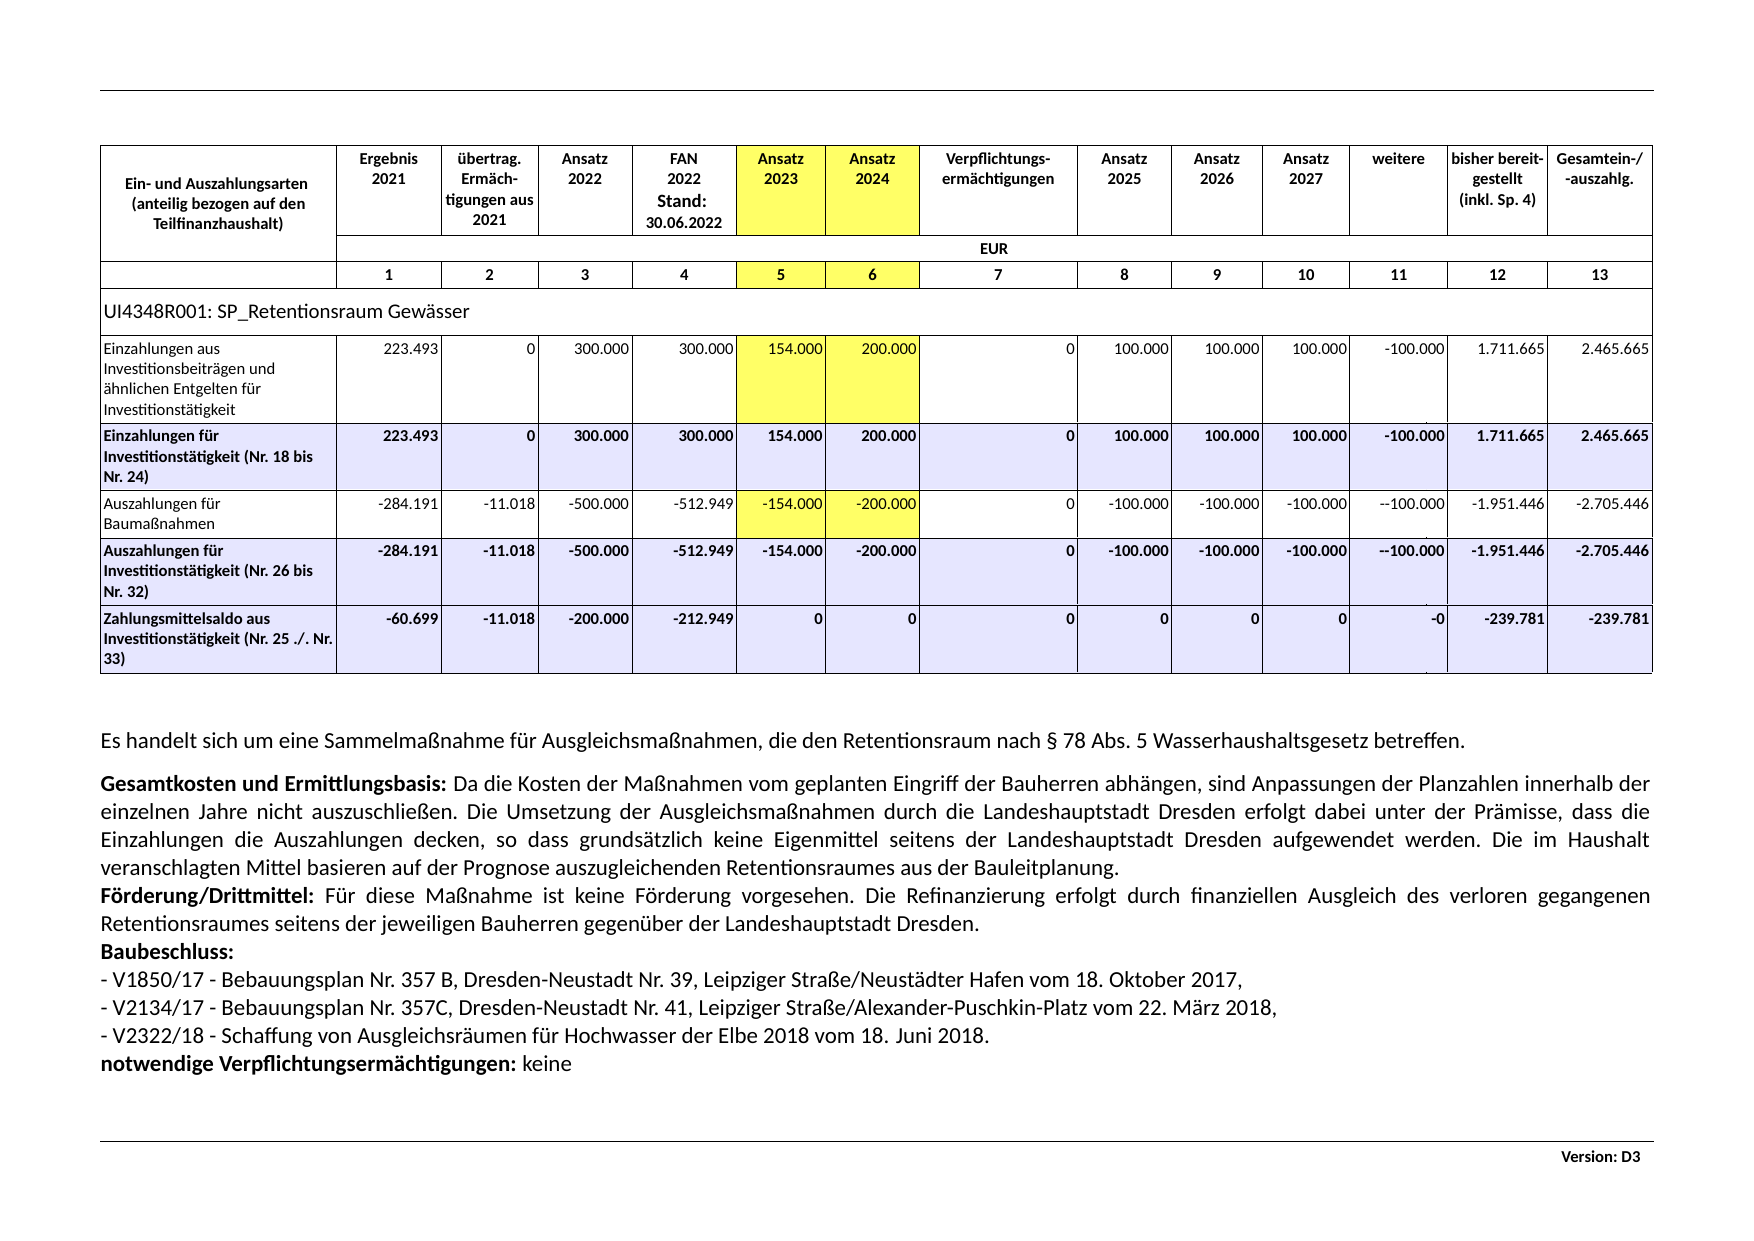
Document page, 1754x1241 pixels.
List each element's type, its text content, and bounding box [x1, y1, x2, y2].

table_cell 200.000 [826, 336, 919, 422]
table_cell 13 [1548, 262, 1652, 288]
table_cell -100.000 [1350, 336, 1447, 422]
table_cell -1.951.446 [1448, 491, 1547, 537]
table_cell -512.949 [633, 539, 736, 604]
table_cell EUR [337, 236, 1652, 261]
table_cell [101, 262, 336, 288]
text - V2134/17 - Bebauungsplan Nr. 357C, Dresden-Neustadt Nr. 41, Leipziger Straße/Alexander-Puschkin-Platz vom 22. März 2018, [100, 993, 1653, 1022]
table_header Ansatz 2023 [737, 146, 825, 235]
table_cell -200.000 [539, 606, 632, 672]
table_header Gesamtein-/ -auszahlg. [1548, 146, 1652, 235]
table_cell 300.000 [633, 424, 736, 489]
table_cell -212.949 [633, 606, 736, 672]
table_cell 8 [1078, 262, 1171, 288]
table_cell 154.000 [737, 424, 825, 489]
table_cell -11.018 [442, 539, 538, 604]
table_cell 1.711.665 [1448, 336, 1547, 422]
table_cell 100.000 [1263, 336, 1349, 422]
text - V2322/18 - Schaffung von Ausgleichsräumen für Hochwasser der Elbe 2018 vom 18. Juni 2018. [100, 1022, 1653, 1049]
table_cell 100.000 [1172, 424, 1262, 489]
table_cell 154.000 [737, 336, 825, 422]
table_header Ansatz 2024 [826, 146, 919, 235]
table_cell --100.000 [1350, 491, 1447, 537]
table_cell 0 [920, 491, 1077, 537]
table_cell 100.000 [1263, 424, 1349, 489]
table_cell 12 [1448, 262, 1547, 288]
table_cell 100.000 [1172, 336, 1262, 422]
table_cell 4 [633, 262, 736, 288]
table_cell 0 [920, 606, 1077, 672]
table_cell -11.018 [442, 606, 538, 672]
table_cell 300.000 [633, 336, 736, 422]
table_cell 0 [920, 336, 1077, 422]
table_cell -239.781 [1448, 606, 1547, 672]
table_cell --100.000 [1350, 539, 1447, 604]
table_cell 2 [442, 262, 538, 288]
table_header Ansatz 2026 [1172, 146, 1262, 235]
table_cell -512.949 [633, 491, 736, 537]
table_header Ansatz 2022 [539, 146, 632, 235]
table_cell -0 [1350, 606, 1447, 672]
table_cell -60.699 [337, 606, 441, 672]
table_header Ansatz 2027 [1263, 146, 1349, 235]
table_cell -154.000 [737, 539, 825, 604]
table_cell 0 [442, 336, 538, 422]
table_cell 1 [337, 262, 441, 288]
table_cell 2.465.665 [1548, 336, 1652, 422]
table_cell UI4348R001: SP_Retentionsraum Gewässer [101, 289, 1652, 335]
table_cell -500.000 [539, 539, 632, 604]
table_cell -11.018 [442, 491, 538, 537]
table_cell -154.000 [737, 491, 825, 537]
table_cell 3 [539, 262, 632, 288]
table_header Verpflichtungs-ermächtigungen [920, 146, 1077, 235]
table_cell 223.493 [337, 336, 441, 422]
text Förderung/Drittmittel: Für diese Maßnahme ist keine Förderung vorgesehen. Die Refinanzierung erfolgt durch finanziellen Ausgleich des verloren gegangenen Retentionsraumes seitens der jeweiligen Bauherren gegenüber der Landeshauptstadt Dresden. [100, 881, 1653, 937]
table_cell -100.000 [1172, 491, 1262, 537]
table_cell 2.465.665 [1548, 424, 1652, 489]
table_cell -200.000 [826, 539, 919, 604]
table_cell 9 [1172, 262, 1262, 288]
table_cell Auszahlungen für Baumaßnahmen [101, 491, 336, 537]
table_cell 0 [920, 539, 1077, 604]
table_cell -100.000 [1350, 424, 1447, 489]
table_cell -2.705.446 [1548, 539, 1652, 604]
table_cell 0 [920, 424, 1077, 489]
table_cell -2.705.446 [1548, 491, 1652, 537]
table_header übertrag. Ermäch-tigungen aus 2021 [442, 146, 538, 235]
table_cell -100.000 [1078, 491, 1171, 537]
table_cell 7 [920, 262, 1077, 288]
table_cell 10 [1263, 262, 1349, 288]
table_cell 0 [442, 424, 538, 489]
table_header FAN 2022 Stand: 30.06.2022 [633, 146, 736, 235]
table_cell 0 [826, 606, 919, 672]
text Baubeschluss: [100, 937, 1653, 966]
table_cell 6 [826, 262, 919, 288]
table_cell 200.000 [826, 424, 919, 489]
table_cell Auszahlungen für Investitionstätigkeit (Nr. 26 bis Nr. 32) [101, 539, 336, 604]
table_cell -100.000 [1263, 491, 1349, 537]
table_cell 100.000 [1078, 424, 1171, 489]
table_cell Einzahlungen aus Investitionsbeiträgen und ähnlichen Entgelten für Investitionstätigkeit [101, 336, 336, 422]
table_cell 0 [1263, 606, 1349, 672]
table_cell Zahlungsmittelsaldo aus Investitionstätigkeit (Nr. 25 ./. Nr. 33) [101, 606, 336, 672]
table_cell -284.191 [337, 539, 441, 604]
table_cell 0 [1078, 606, 1171, 672]
table_cell 223.493 [337, 424, 441, 489]
table_cell 0 [1172, 606, 1262, 672]
table_cell 1.711.665 [1448, 424, 1547, 489]
table_cell 300.000 [539, 336, 632, 422]
table_cell 100.000 [1078, 336, 1171, 422]
table_cell -239.781 [1548, 606, 1652, 672]
text notwendige Verpflichtungsermächtigungen: keine [100, 1049, 1653, 1078]
table_header weitere [1350, 146, 1447, 235]
table_cell -500.000 [539, 491, 632, 537]
table_cell -1.951.446 [1448, 539, 1547, 604]
table_cell 0 [737, 606, 825, 672]
table_header Ansatz 2025 [1078, 146, 1171, 235]
table_cell 5 [737, 262, 825, 288]
table_cell -100.000 [1172, 539, 1262, 604]
table_cell 11 [1350, 262, 1447, 288]
table_header Ergebnis 2021 [337, 146, 441, 235]
text Gesamtkosten und Ermittlungsbasis: Da die Kosten der Maßnahmen vom geplanten Eingriff der Bauherren abhängen, sind Anpassungen der Planzahlen innerhalb der einzelnen Jahre nicht auszuschließen. Die Umsetzung der Ausgleichsmaßnahmen durch die Landeshauptstadt Dresden erfolgt dabei unter der Prämisse, dass die Einzahlungen die Auszahlungen decken, so dass grundsätzlich keine Eigenmittel seitens der Landeshauptstadt Dresden aufgewendet werden. Die im Haushalt veranschlagten Mittel basieren auf der Prognose auszugleichenden Retentionsraumes aus der Bauleitplanung. [100, 769, 1653, 881]
table_header bisher bereit-gestellt (inkl. Sp. 4) [1448, 146, 1547, 235]
table_header Ein- und Auszahlungsarten (anteilig bezogen auf den Teilfinanzhaushalt) [101, 146, 336, 261]
text - V1850/17 - Bebauungsplan Nr. 357 B, Dresden-Neustadt Nr. 39, Leipziger Straße/Neustädter Hafen vom 18. Oktober 2017, [100, 966, 1653, 993]
table_cell -284.191 [337, 491, 441, 537]
table_cell -200.000 [826, 491, 919, 537]
table_cell -100.000 [1263, 539, 1349, 604]
table_cell 300.000 [539, 424, 632, 489]
text Es handelt sich um eine Sammelmaßnahme für Ausgleichsmaßnahmen, die den Retentionsraum nach § 78 Abs. 5 Wasserhaushaltsgesetz betreffen. [100, 726, 1653, 754]
table_cell -100.000 [1078, 539, 1171, 604]
table_cell Einzahlungen für Investitionstätigkeit (Nr. 18 bis Nr. 24) [101, 424, 336, 489]
